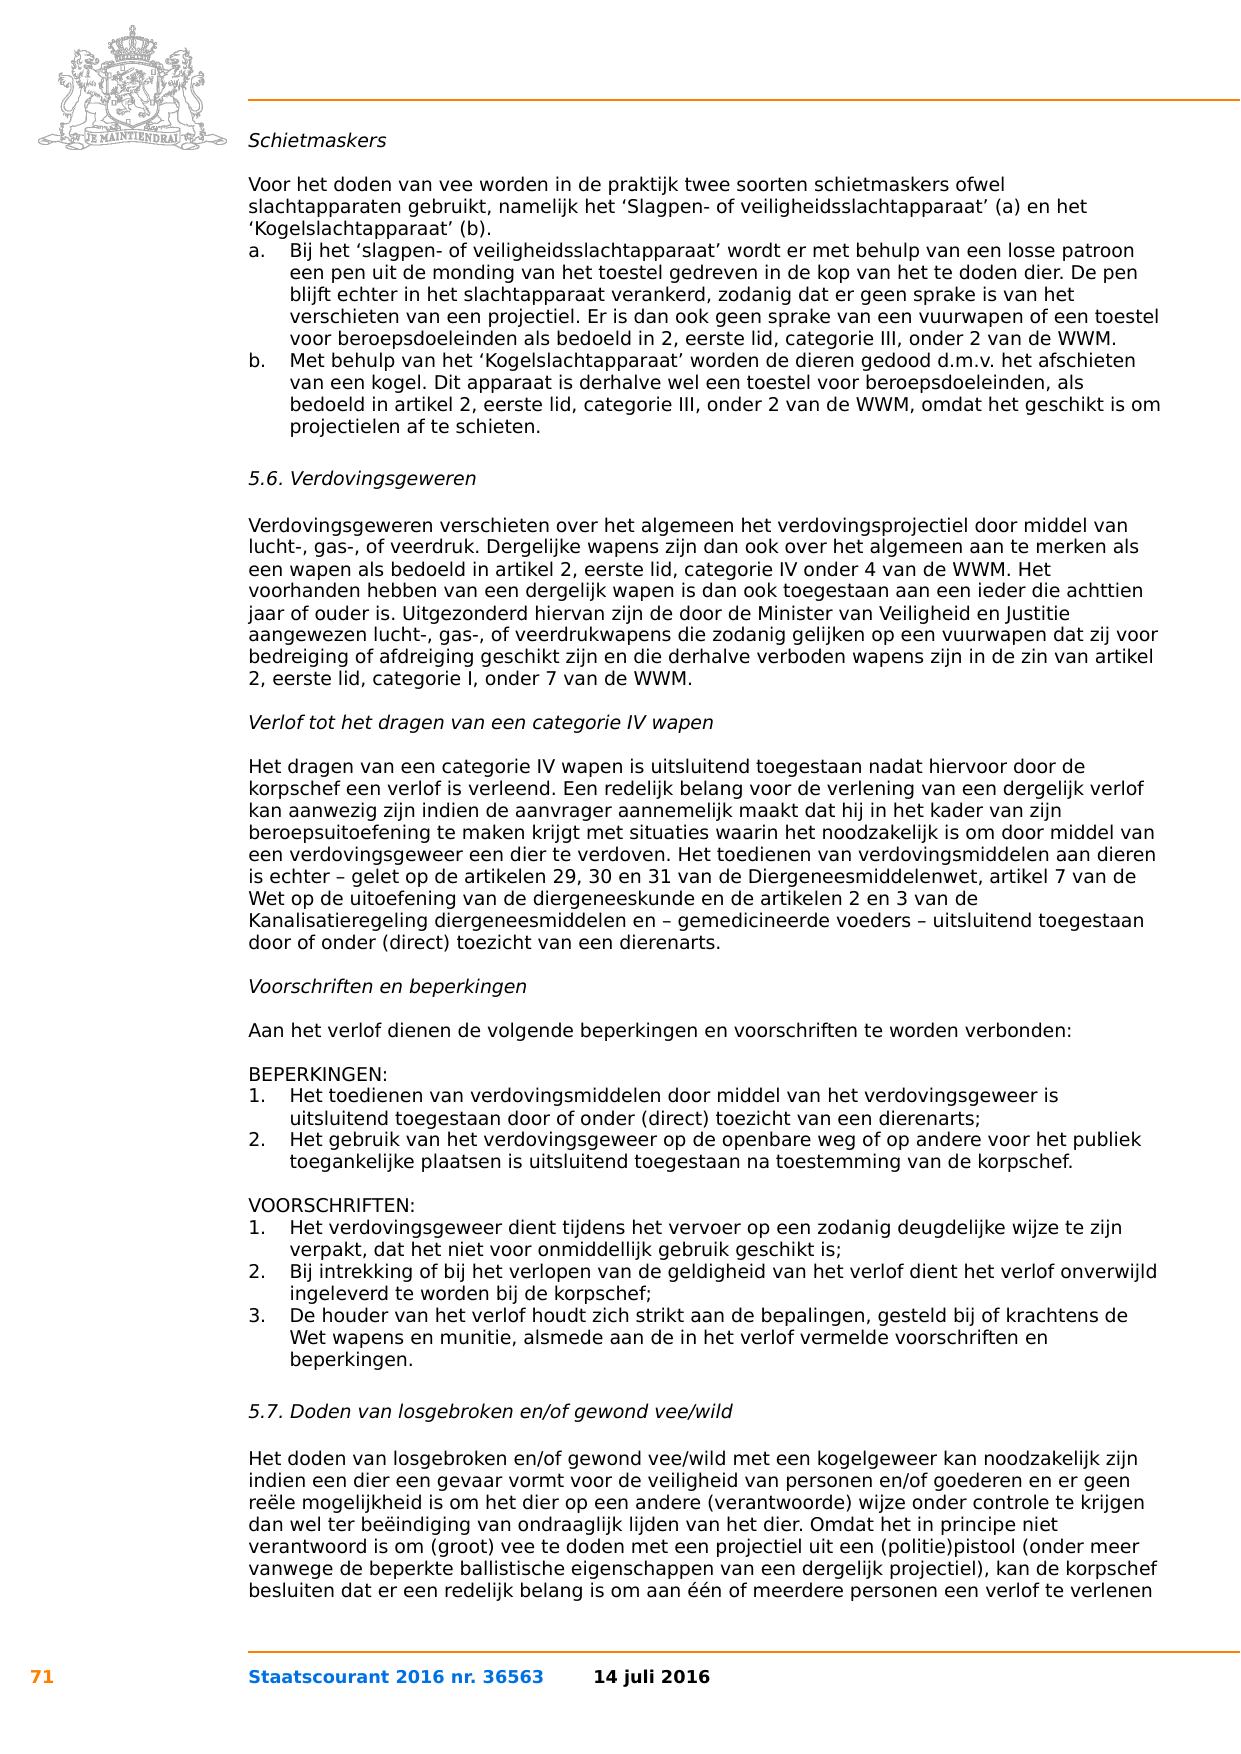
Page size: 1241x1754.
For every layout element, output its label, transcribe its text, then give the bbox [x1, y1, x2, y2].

text 1. Het verdovingsgeweer dient tijdens het vervoer op een zodanig deugdelijke wijze te zijn verpakt, dat het niet voor onmiddellijk gebruik geschikt is; [248, 1217, 1163, 1261]
text Voor het doden van vee worden in de praktijk twee soorten schietmaskers ofwel slachtapparaten gebruikt, namelijk het ‘Slagpen- of veiligheidsslachtapparaat’ (a) en het ‘Kogelslachtapparaat’ (b). [248, 174, 1163, 240]
text a. Bij het ‘slagpen- of veiligheidsslachtapparaat’ wordt er met behulp van een losse patroon een pen uit de monding van het toestel gedreven in de kop van het te doden dier. De pen blijft echter in het slachtapparaat verankerd, zodanig dat er geen sprake is van het verschieten van een projectiel. Er is dan ook geen sprake van een vuurwapen of een toestel voor beroepsdoeleinden als bedoeld in 2, eerste lid, categorie III, onder 2 van de WWM. [248, 240, 1163, 349]
text 2. Bij intrekking of bij het verlopen van de geldigheid van het verlof dient het verlof onverwijld ingeleverd te worden bij de korpschef; [248, 1261, 1163, 1305]
subtitle Verlof tot het dragen van een categorie IV wapen [248, 712, 1163, 734]
subtitle Schietmaskers [248, 130, 1163, 152]
subtitle Voorschriften en beperkingen [248, 976, 1163, 998]
text BEPERKINGEN: [248, 1063, 1163, 1085]
subtitle 5.6. Verdovingsgeweren [248, 467, 1163, 489]
text 2. Het gebruik van het verdovingsgeweer op de openbare weg of op andere voor het publiek toegankelijke plaatsen is uitsluitend toegestaan na toestemming van de korpschef. [248, 1129, 1163, 1173]
text b. Met behulp van het ‘Kogelslachtapparaat’ worden de dieren gedood d.m.v. het afschieten van een kogel. Dit apparaat is derhalve wel een toestel voor beroepsdoeleinden, als bedoeld in artikel 2, eerste lid, categorie III, onder 2 van de WWM, omdat het geschikt is om projectielen af te schieten. [248, 349, 1163, 437]
text Verdovingsgeweren verschieten over het algemeen het verdovingsprojectiel door middel van lucht-, gas-, of veerdruk. Dergelijke wapens zijn dan ook over het algemeen aan te merken als een wapen als bedoeld in artikel 2, eerste lid, categorie IV onder 4 van de WWM. Het voorhanden hebben van een dergelijk wapen is dan ook toegestaan aan een ieder die achttien jaar of ouder is. Uitgezonderd hiervan zijn de door de Minister van Veiligheid en Justitie aangewezen lucht-, gas-, of veerdrukwapens die zodanig gelijken op een vuurwapen dat zij voor bedreiging of afdreiging geschikt zijn en die derhalve verboden wapens zijn in de zin van artikel 2, eerste lid, categorie I, onder 7 van de WWM. [248, 514, 1163, 690]
picture [38, 25, 227, 150]
text Aan het verlof dienen de volgende beperkingen en voorschriften te worden verbonden: [248, 1019, 1163, 1042]
text 3. De houder van het verlof houdt zich strikt aan de bepalingen, gesteld bij of krachtens de Wet wapens en munitie, alsmede aan de in het verlof vermelde voorschriften en beperkingen. [248, 1305, 1163, 1371]
text 1. Het toedienen van verdovingsmiddelen door middel van het verdovingsgeweer is uitsluitend toegestaan door of onder (direct) toezicht van een dierenarts; [248, 1085, 1163, 1129]
text VOORSCHRIFTEN: [248, 1195, 1163, 1217]
text Het dragen van een categorie IV wapen is uitsluitend toegestaan nadat hiervoor door de korpschef een verlof is verleend. Een redelijk belang voor de verlening van een dergelijk verlof kan aanwezig zijn indien de aanvrager aannemelijk maakt dat hij in het kader van zijn beroepsuitoefening te maken krijgt met situaties waarin het noodzakelijk is om door middel van een verdovingsgeweer een dier te verdoven. Het toedienen van verdovingsmiddelen aan dieren is echter – gelet op de artikelen 29, 30 en 31 van de Diergeneesmiddelenwet, artikel 7 van de Wet op de uitoefening van de diergeneeskunde en de artikelen 2 en 3 van de Kanalisatieregeling diergeneesmiddelen en – gemedicineerde voeders – uitsluitend toegestaan door of onder (direct) toezicht van een dierenarts. [248, 756, 1163, 954]
subtitle 5.7. Doden van losgebroken en/of gewond vee/wild [248, 1401, 1163, 1423]
text Het doden van losgebroken en/of gewond vee/wild met een kogelgeweer kan noodzakelijk zijn indien een dier een gevaar vormt voor de veiligheid van personen en/of goederen en er geen reële mogelijkheid is om het dier op een andere (verantwoorde) wijze onder controle te krijgen dan wel ter beëindiging van ondraaglijk lijden van het dier. Omdat het in principe niet verantwoord is om (groot) vee te doden met een projectiel uit een (politie)pistool (onder meer vanwege de beperkte ballistische eigenschappen van een dergelijk projectiel), kan de korpschef besluiten dat er een redelijk belang is om aan één of meerdere personen een verlof te verlenen [248, 1448, 1163, 1602]
